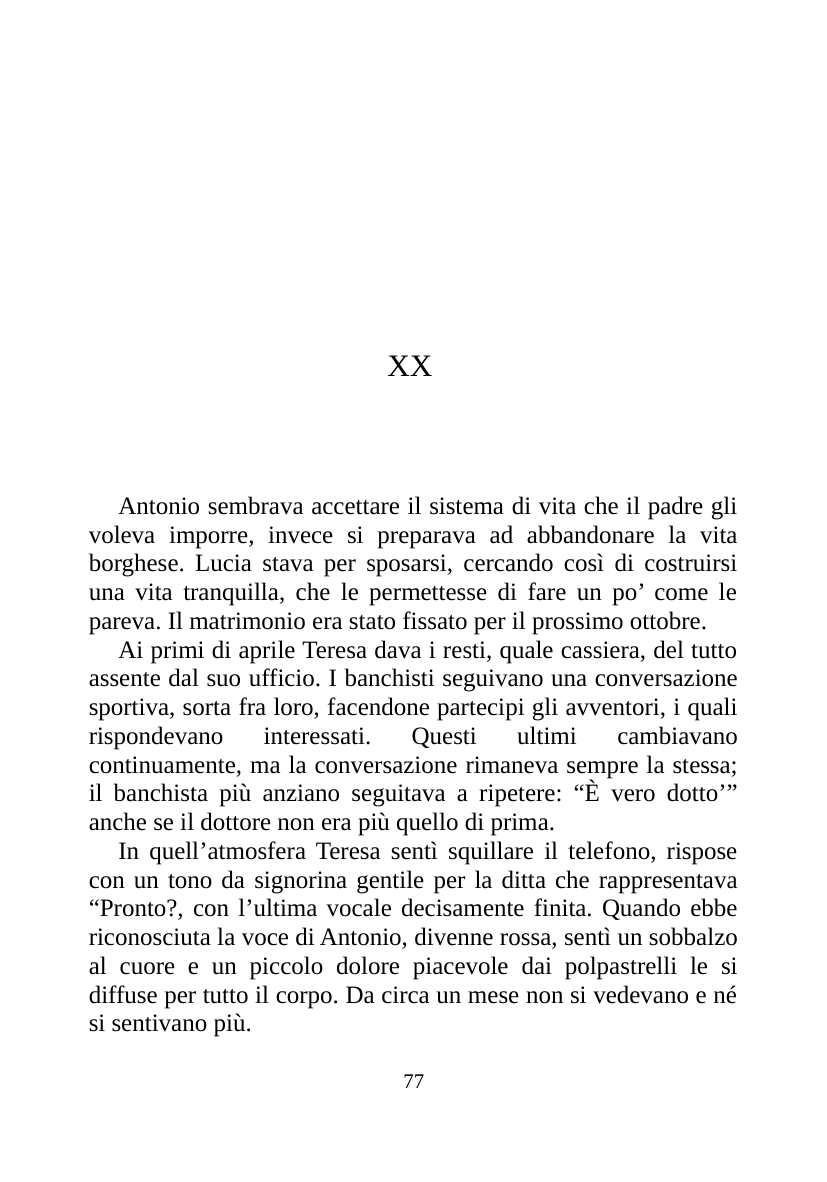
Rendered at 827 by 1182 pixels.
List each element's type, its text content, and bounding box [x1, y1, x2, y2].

subtitle XX [88, 347, 738, 383]
text In quell’atmosfera Teresa sentì squillare il telefono, rispose con un tono da signorina gentile per la ditta che rappresentava “Pronto?, con l’ultima vocale decisamente finita. Quando ebbe riconosciuta la voce di Antonio, divenne rossa, sentì un sobbalzo al cuore e un piccolo dolore piacevole dai polpastrelli le si diffuse per tutto il corpo. Da circa un mese non si vedevano e né si sentivano più. [88, 836, 738, 1037]
text Antonio sembrava accettare il sistema di vita che il padre gli voleva imporre, invece si preparava ad abbandonare la vita borghese. Lucia stava per sposarsi, cercando così di costruirsi una vita tranquilla, che le permettesse di fare un po’ come le pareva. Il matrimonio era stato fissato per il prossimo ottobre. [88, 491, 738, 635]
text Ai primi di aprile Teresa dava i resti, quale cassiera, del tutto assente dal suo ufficio. I banchisti seguivano una conversazione sportiva, sorta fra loro, facendone partecipi gli avventori, i quali rispondevano interessati. Questi ultimi cambiavano continuamente, ma la conversazione rimaneva sempre la stessa; il banchista più anziano seguitava a ripetere: “È vero dotto’” anche se il dottore non era più quello di prima. [88, 635, 738, 836]
